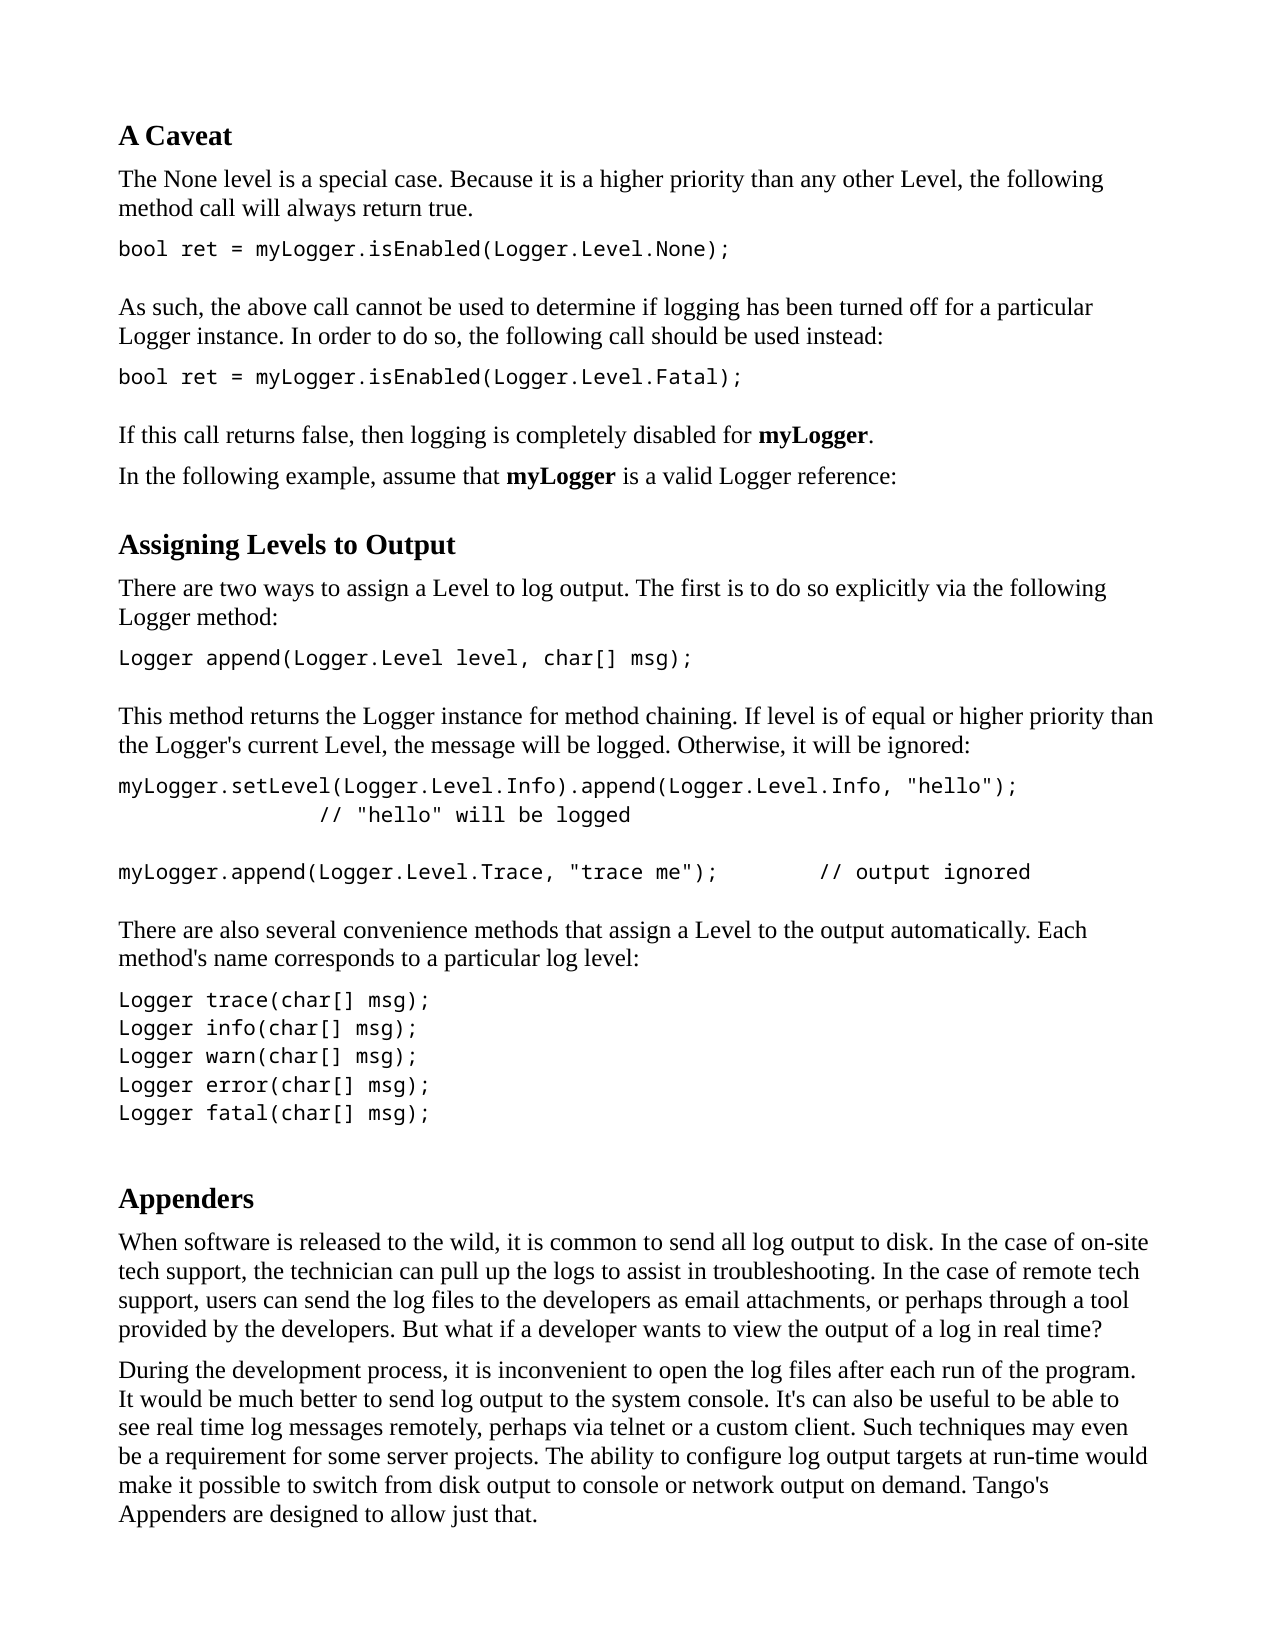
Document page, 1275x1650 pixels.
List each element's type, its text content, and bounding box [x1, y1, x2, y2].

text Logger error(char[] msg); [118, 1070, 1157, 1098]
text If this call returns false, then logging is completely disabled for myLogger. [118, 420, 1157, 449]
text bool ret = myLogger.isEnabled(Logger.Level.Fatal); [118, 362, 1157, 391]
subtitle Assigning Levels to Output [118, 527, 1157, 561]
text As such, the above call cannot be used to determine if logging has been turned off for a particular Logger instance. In order to do so, the following call should be used instead: [118, 292, 1157, 349]
text The None level is a special case. Because it is a higher priority than any other Level, the following method call will always return true. [118, 164, 1157, 222]
text bool ret = myLogger.isEnabled(Logger.Level.None); [118, 234, 1157, 263]
text During the development process, it is inconvenient to open the log files after each run of the program. It would be much better to send log output to the system console. It's can also be useful to be able to see real time log messages remotely, perhaps via telnet or a custom client. Such techniques may even be a requirement for some server projects. The ability to configure log output targets at run-time would make it possible to switch from disk output to console or network output on demand. Tango's Appenders are designed to allow just that. [118, 1355, 1157, 1527]
text myLogger.setLevel(Logger.Level.Info).append(Logger.Level.Info, "hello"); [118, 771, 1157, 800]
text When software is released to the wild, it is common to send all log output to disk. In the case of on-site tech support, the technician can pull up the logs to assist in troubleshooting. In the case of remote tech support, users can send the log files to the developers as email attachments, or perhaps through a tool provided by the developers. But what if a developer wants to view the output of a log in real time? [118, 1227, 1157, 1342]
text Logger info(char[] msg); [118, 1013, 1157, 1042]
text Logger trace(char[] msg); [118, 985, 1157, 1013]
text In the following example, assume that myLogger is a valid Logger reference: [118, 461, 1157, 490]
subtitle A Caveat [118, 118, 1157, 152]
text Logger append(Logger.Level level, char[] msg); [118, 643, 1157, 672]
text There are also several convenience methods that assign a Level to the output automatically. Each method's name corresponds to a particular log level: [118, 915, 1157, 972]
text Logger fatal(char[] msg); [118, 1098, 1157, 1127]
text This method returns the Logger instance for method chaining. If level is of equal or higher priority than the Logger's current Level, the message will be logged. Otherwise, it will be ignored: [118, 701, 1157, 759]
text // "hello" will be logged [118, 800, 1157, 828]
subtitle Appenders [118, 1181, 1157, 1215]
text Logger warn(char[] msg); [118, 1042, 1157, 1070]
text myLogger.append(Logger.Level.Trace, "trace me"); // output ignored [118, 857, 1157, 885]
text There are two ways to assign a Level to log output. The first is to do so explicitly via the following Logger method: [118, 573, 1157, 631]
